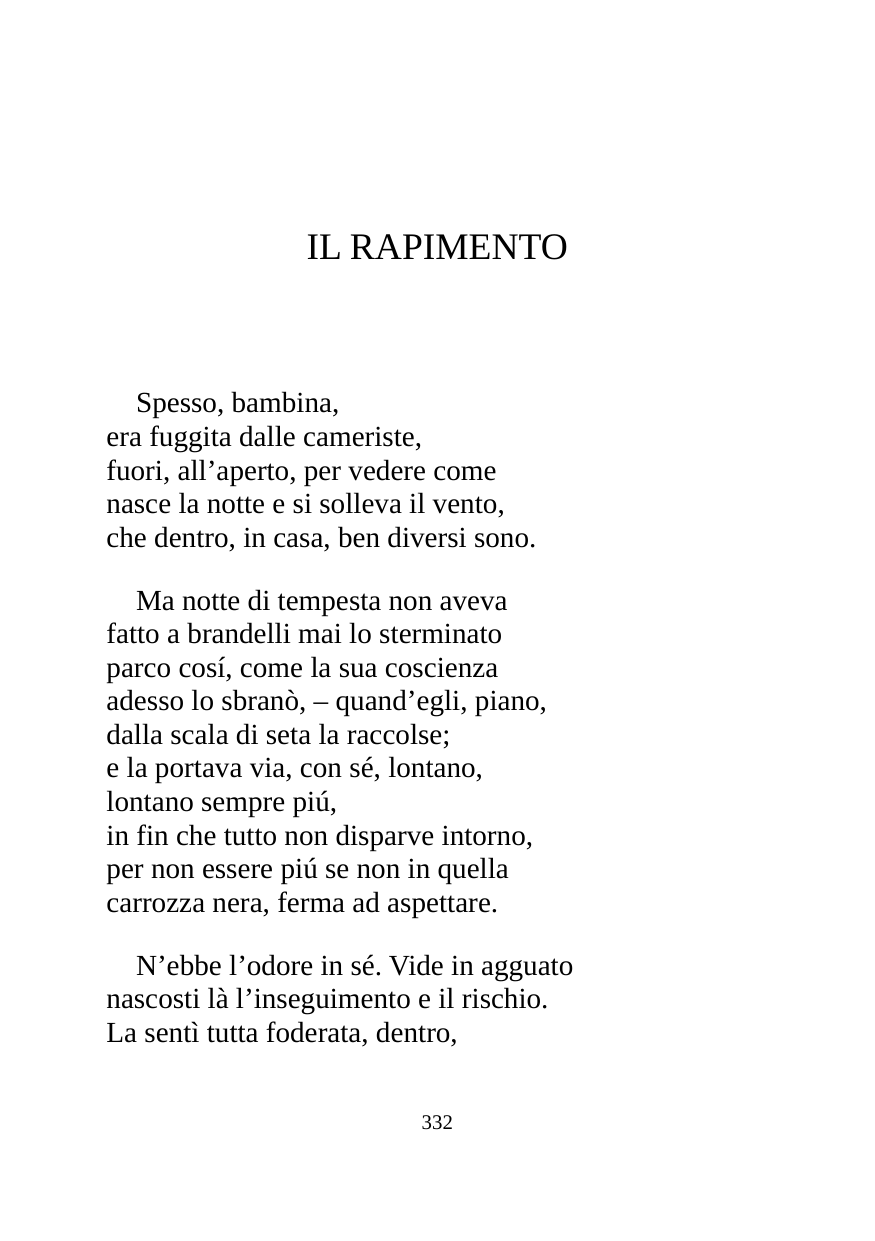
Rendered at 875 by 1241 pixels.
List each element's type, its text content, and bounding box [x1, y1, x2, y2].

subtitle IL RAPIMENTO [106, 224, 768, 267]
text N’ebbe l’odore in sé. Vide in agguato nascosti là l’inseguimento e il rischio. La sentì tutta foderata, dentro, [106, 948, 768, 1048]
text Ma notte di tempesta non aveva fatto a brandelli mai lo sterminato parco cosí, come la sua coscienza adesso lo sbranò, – quand’egli, piano, dalla scala di seta la raccolse; e la portava via, con sé, lontano, lontano sempre piú, in fin che tutto non disparve intorno, per non essere piú se non in quella carrozza nera, ferma ad aspettare. [106, 583, 768, 918]
text Spesso, bambina, era fuggita dalle cameriste, fuori, all’aperto, per vedere come nasce la notte e si solleva il vento, che dentro, in casa, ben diversi sono. [106, 386, 768, 553]
